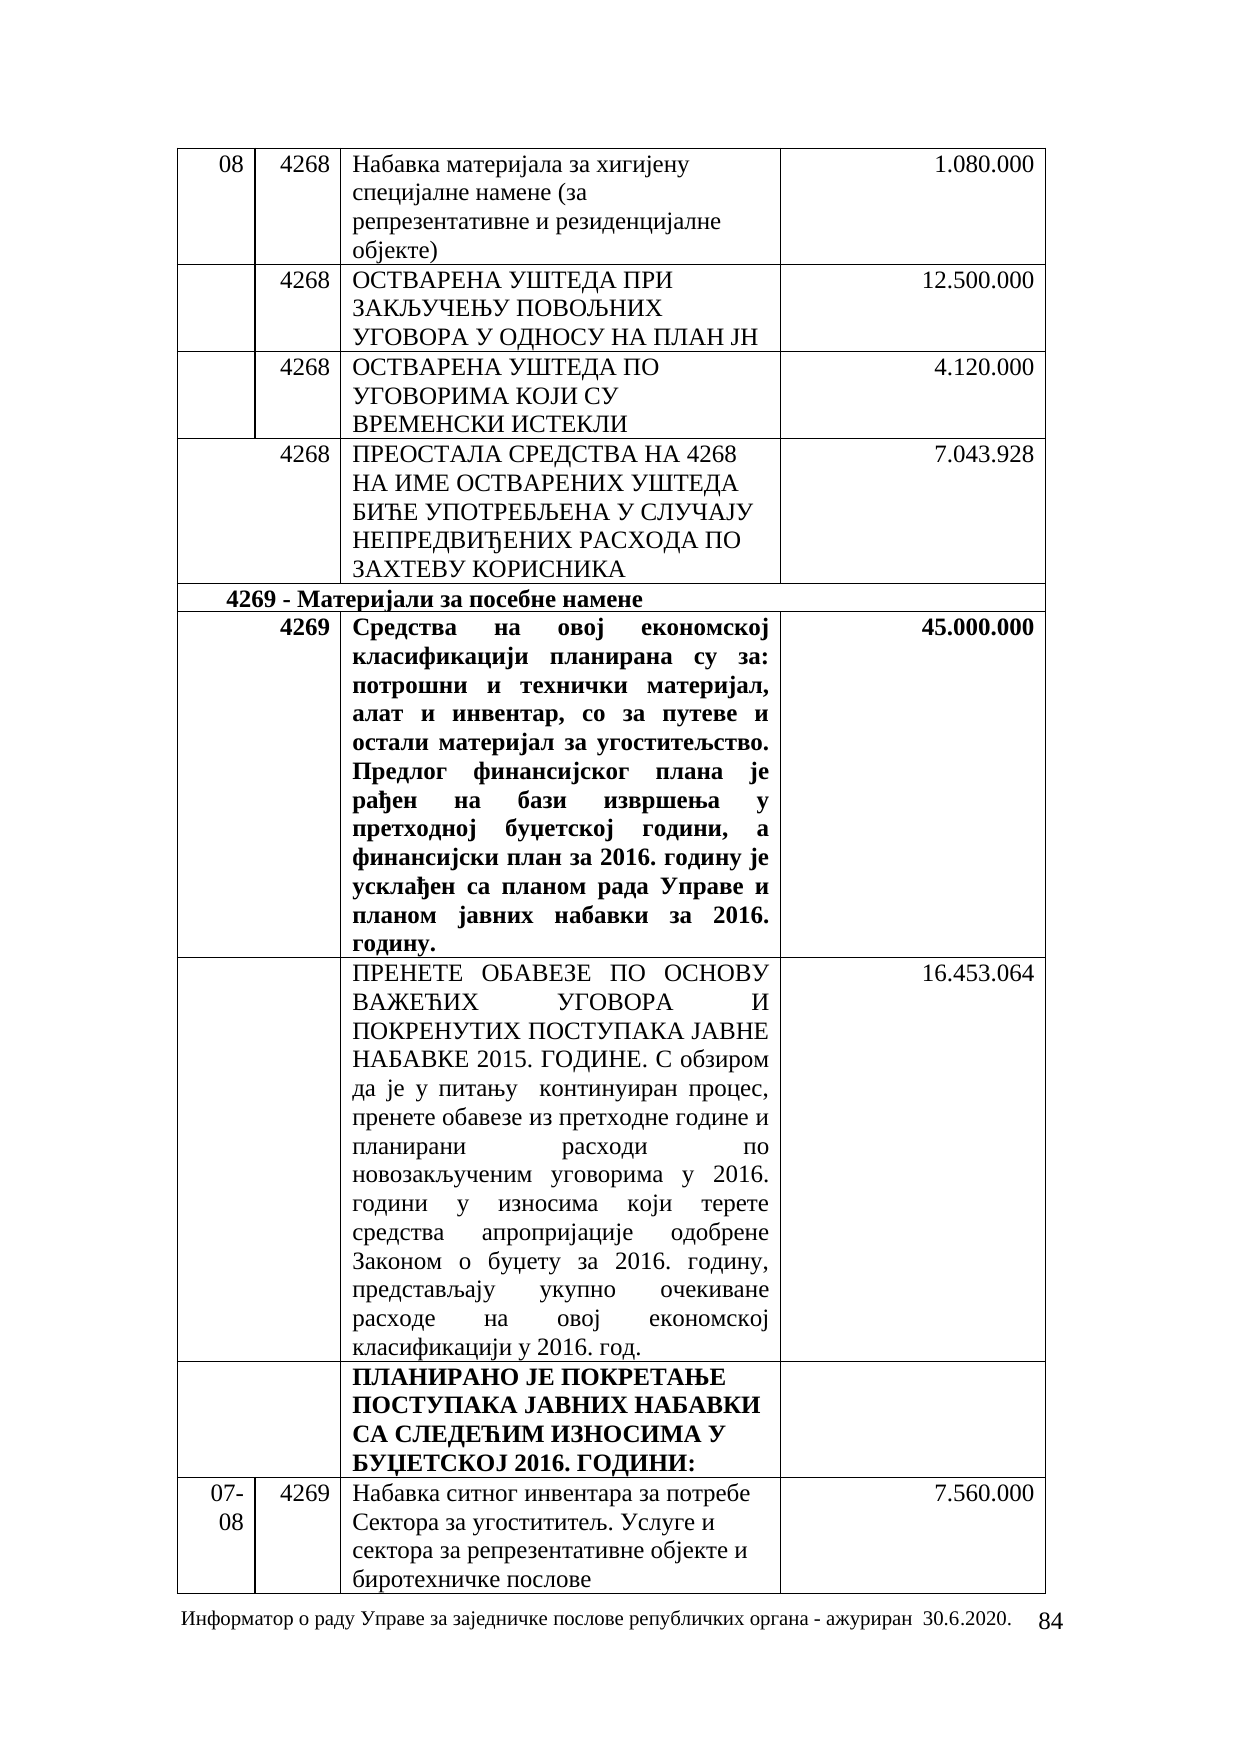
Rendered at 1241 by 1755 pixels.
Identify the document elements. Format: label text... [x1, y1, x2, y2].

table_cell [178, 1362, 340, 1477]
table_cell 12.500.000 [781, 265, 1045, 351]
table_cell ОСТВАРЕНА УШТЕДА ПРИ ЗАКЉУЧЕЊУ ПОВОЉНИХ УГОВОРА У ОДНОСУ НА ПЛАН ЈН [341, 265, 780, 351]
table_cell [178, 265, 254, 351]
table_cell 4269 [178, 612, 340, 957]
table_cell 4268 [256, 149, 340, 264]
table_cell [178, 958, 340, 1361]
table_cell Набавка материјала за хигијену специјалне намене (за репрезентативне и резиденцијалне објекте) [341, 149, 780, 264]
table_cell 45.000.000 [781, 612, 1045, 957]
table_cell 4269 [256, 1478, 340, 1593]
table_cell Набавка ситног инвентара за потребе Сектора за угостититељ. Услуге и сектора за репрезентативне објекте и биротехничке послове [341, 1478, 780, 1593]
table_cell ОСТВАРЕНА УШТЕДА ПО УГОВОРИМА КОЈИ СУ ВРЕМЕНСКИ ИСТЕКЛИ [341, 352, 780, 438]
table_cell 7.560.000 [781, 1478, 1045, 1593]
table_cell 4268 [178, 439, 340, 583]
table_cell ПРЕОСТАЛА СРЕДСТВА НА 4268 НА ИМЕ ОСТВАРЕНИХ УШТЕДА БИЋЕ УПОТРЕБЉЕНА У СЛУЧАЈУ НЕПРЕДВИЂЕНИХ РАСХОДА ПО ЗАХТЕВУ КОРИСНИКА [341, 439, 780, 583]
table_cell [781, 1362, 1045, 1477]
table_cell 16.453.064 [781, 958, 1045, 1361]
table_cell 4.120.000 [781, 352, 1045, 438]
table_cell Средства на овој економској класификацији планирана су за: потрошни и технички материјал, алат и инвентар, со за путеве и остали материјал за угоститељство. Предлог финансијског плана је рађен на бази извршења у претходној буџетској години, а финансијски план за 2016. годину је усклађен са планом рада Управе и планом јавних набавки за 2016. годину. [341, 612, 780, 957]
table_cell 08 [178, 149, 254, 264]
table_cell ПРЕНЕТЕ ОБАВЕЗЕ ПО ОСНОВУ ВАЖЕЋИХ УГОВОРА И ПОКРЕНУТИХ ПОСТУПАКА ЈАВНЕ НАБАВКЕ 2015. ГОДИНЕ. С обзиром да је у питању континуиран процес, пренете обавезе из претходне године и планирани расходи по новозакљученим уговорима у 2016. години у износима који терете средства апропријације одобрене Законом о буџету за 2016. годину, представљају укупно очекиване расходе на овој економској класификацији у 2016. год. [341, 958, 780, 1361]
table_cell [178, 352, 254, 438]
table_cell 7.043.928 [781, 439, 1045, 583]
table_cell 4268 [256, 352, 340, 438]
table_cell 07-08 [178, 1478, 254, 1593]
table_cell ПЛАНИРАНО ЈЕ ПОКРЕТАЊЕ ПОСТУПАКА ЈАВНИХ НАБАВКИ СА СЛЕДЕЋИМ ИЗНОСИМА У БУЏЕТСКОЈ 2016. ГОДИНИ: [341, 1362, 780, 1477]
table_cell 1.080.000 [781, 149, 1045, 264]
table_cell 4268 [256, 265, 340, 351]
table_cell 4269 - Материјали за посебне намене [178, 584, 1045, 611]
